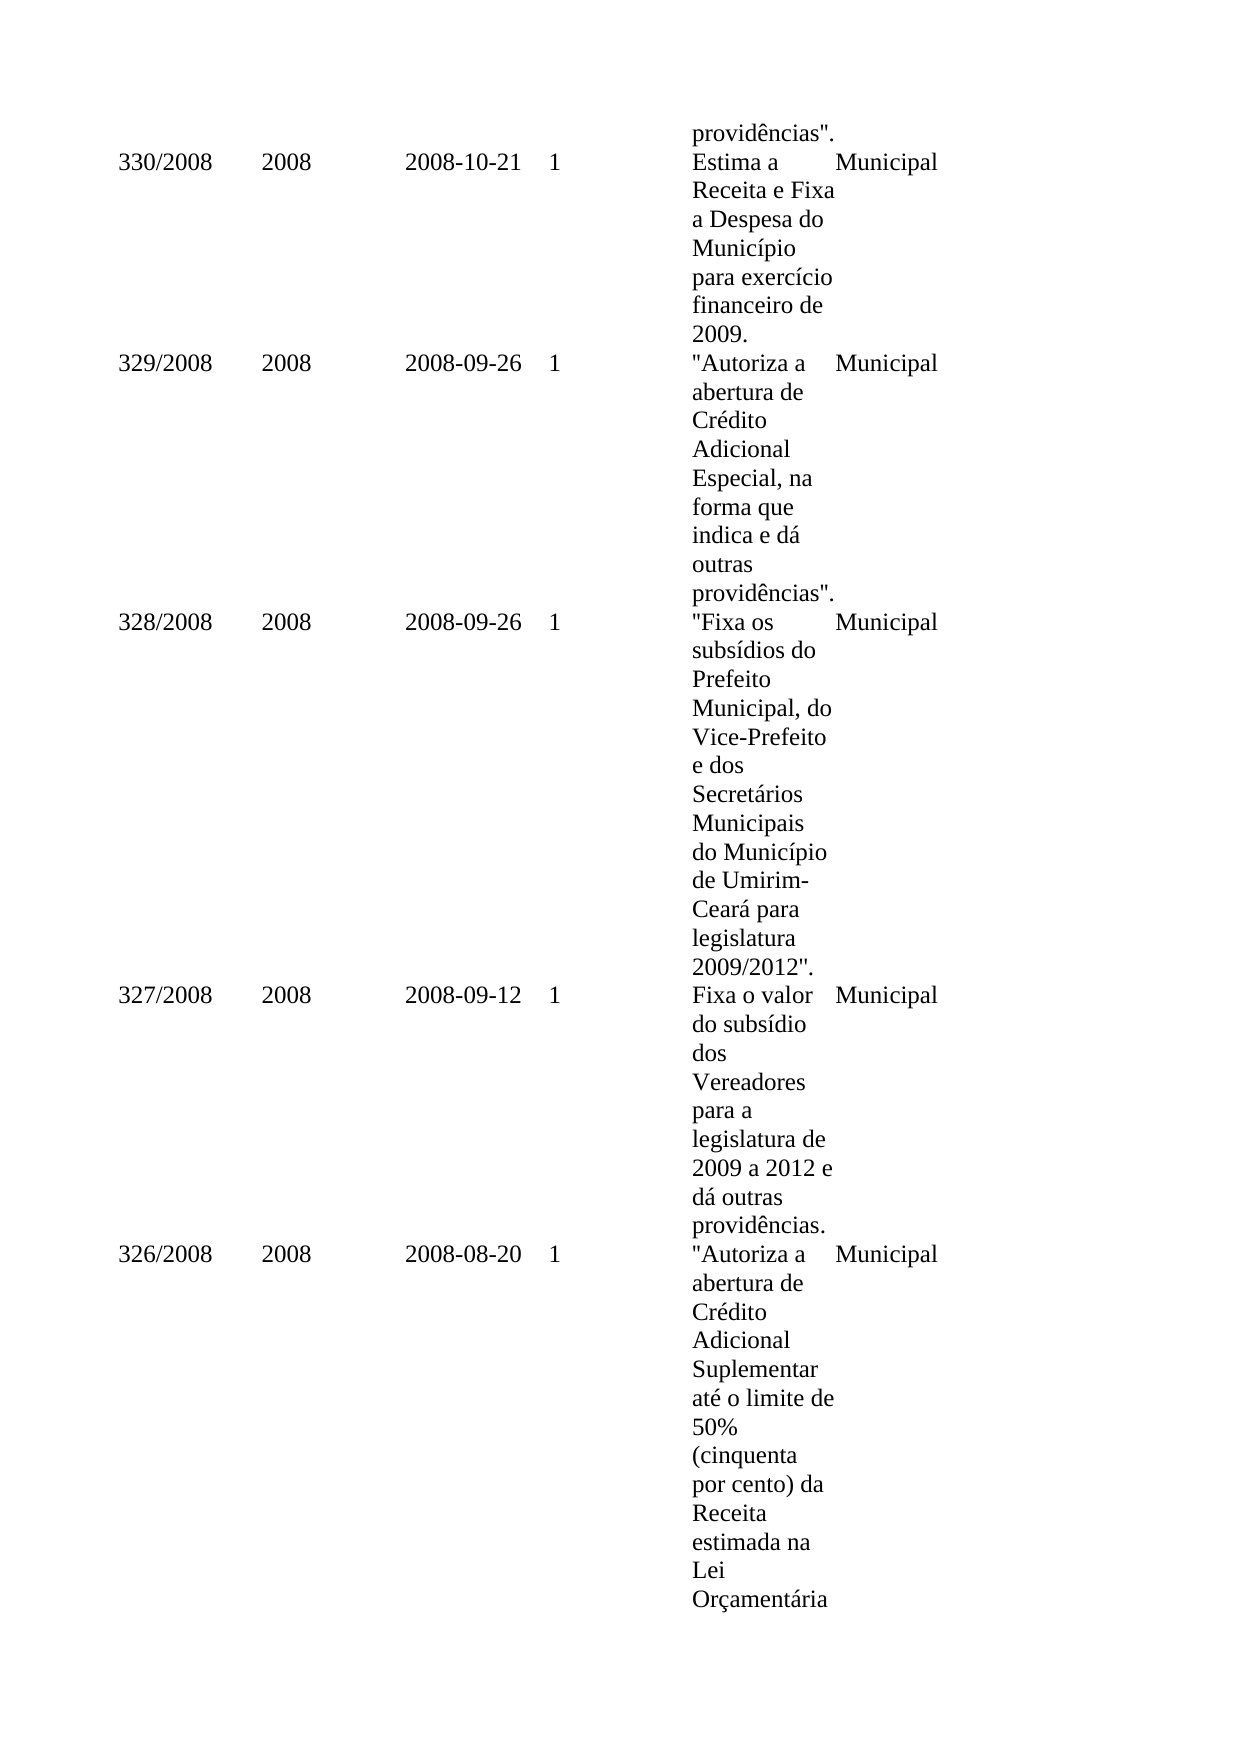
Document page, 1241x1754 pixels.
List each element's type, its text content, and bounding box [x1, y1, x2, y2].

table_cell [118, 118, 261, 147]
table_cell ''Fixa os subsídios do Prefeito Municipal, do Vice-Prefeito e dos Secretários Municipais do Município de Umirim-Ceará para legislatura 2009/2012''. [692, 607, 835, 981]
table_cell 326/2008 [118, 1239, 261, 1613]
table_cell 1 [548, 1239, 692, 1613]
table_cell Estima a Receita e Fixa a Despesa do Município para exercício financeiro de 2009. [692, 147, 835, 348]
table_cell 1 [548, 607, 692, 981]
table_cell providências''. [692, 118, 835, 147]
table_cell Municipal [835, 348, 979, 607]
table_cell Municipal [835, 607, 979, 981]
table_cell [548, 118, 692, 147]
table_cell Municipal [835, 981, 979, 1239]
table_cell 2008-09-26 [405, 607, 548, 981]
table_cell [979, 607, 1122, 981]
table_cell 2008-09-26 [405, 348, 548, 607]
table_cell [261, 118, 405, 147]
table_cell ''Autoriza a abertura de Crédito Adicional Especial, na forma que indica e dá outras providências''. [692, 348, 835, 607]
table_cell 329/2008 [118, 348, 261, 607]
table_cell [979, 147, 1122, 348]
table_cell 327/2008 [118, 981, 261, 1239]
table_cell 330/2008 [118, 147, 261, 348]
table_cell 1 [548, 348, 692, 607]
table_cell 2008-10-21 [405, 147, 548, 348]
table_cell [835, 118, 979, 147]
table_cell Fixa o valor do subsídio dos Vereadores para a legislatura de 2009 a 2012 e dá outras providências. [692, 981, 835, 1239]
table_cell 2008 [261, 981, 405, 1239]
table_cell 328/2008 [118, 607, 261, 981]
table_cell [979, 348, 1122, 607]
table_cell 1 [548, 981, 692, 1239]
table_cell 1 [548, 147, 692, 348]
table_cell [405, 118, 548, 147]
table_cell 2008 [261, 1239, 405, 1613]
table_cell ''Autoriza a abertura de Crédito Adicional Suplementar até o limite de 50% (cinquenta por cento) da Receita estimada na Lei Orçamentária [692, 1239, 835, 1613]
table_cell 2008 [261, 607, 405, 981]
table_cell 2008 [261, 147, 405, 348]
table_cell Municipal [835, 147, 979, 348]
table_cell [979, 1239, 1122, 1613]
table_cell Municipal [835, 1239, 979, 1613]
table_cell 2008 [261, 348, 405, 607]
table_cell [979, 118, 1122, 147]
table_cell [979, 981, 1122, 1239]
table_cell 2008-09-12 [405, 981, 548, 1239]
table_cell 2008-08-20 [405, 1239, 548, 1613]
